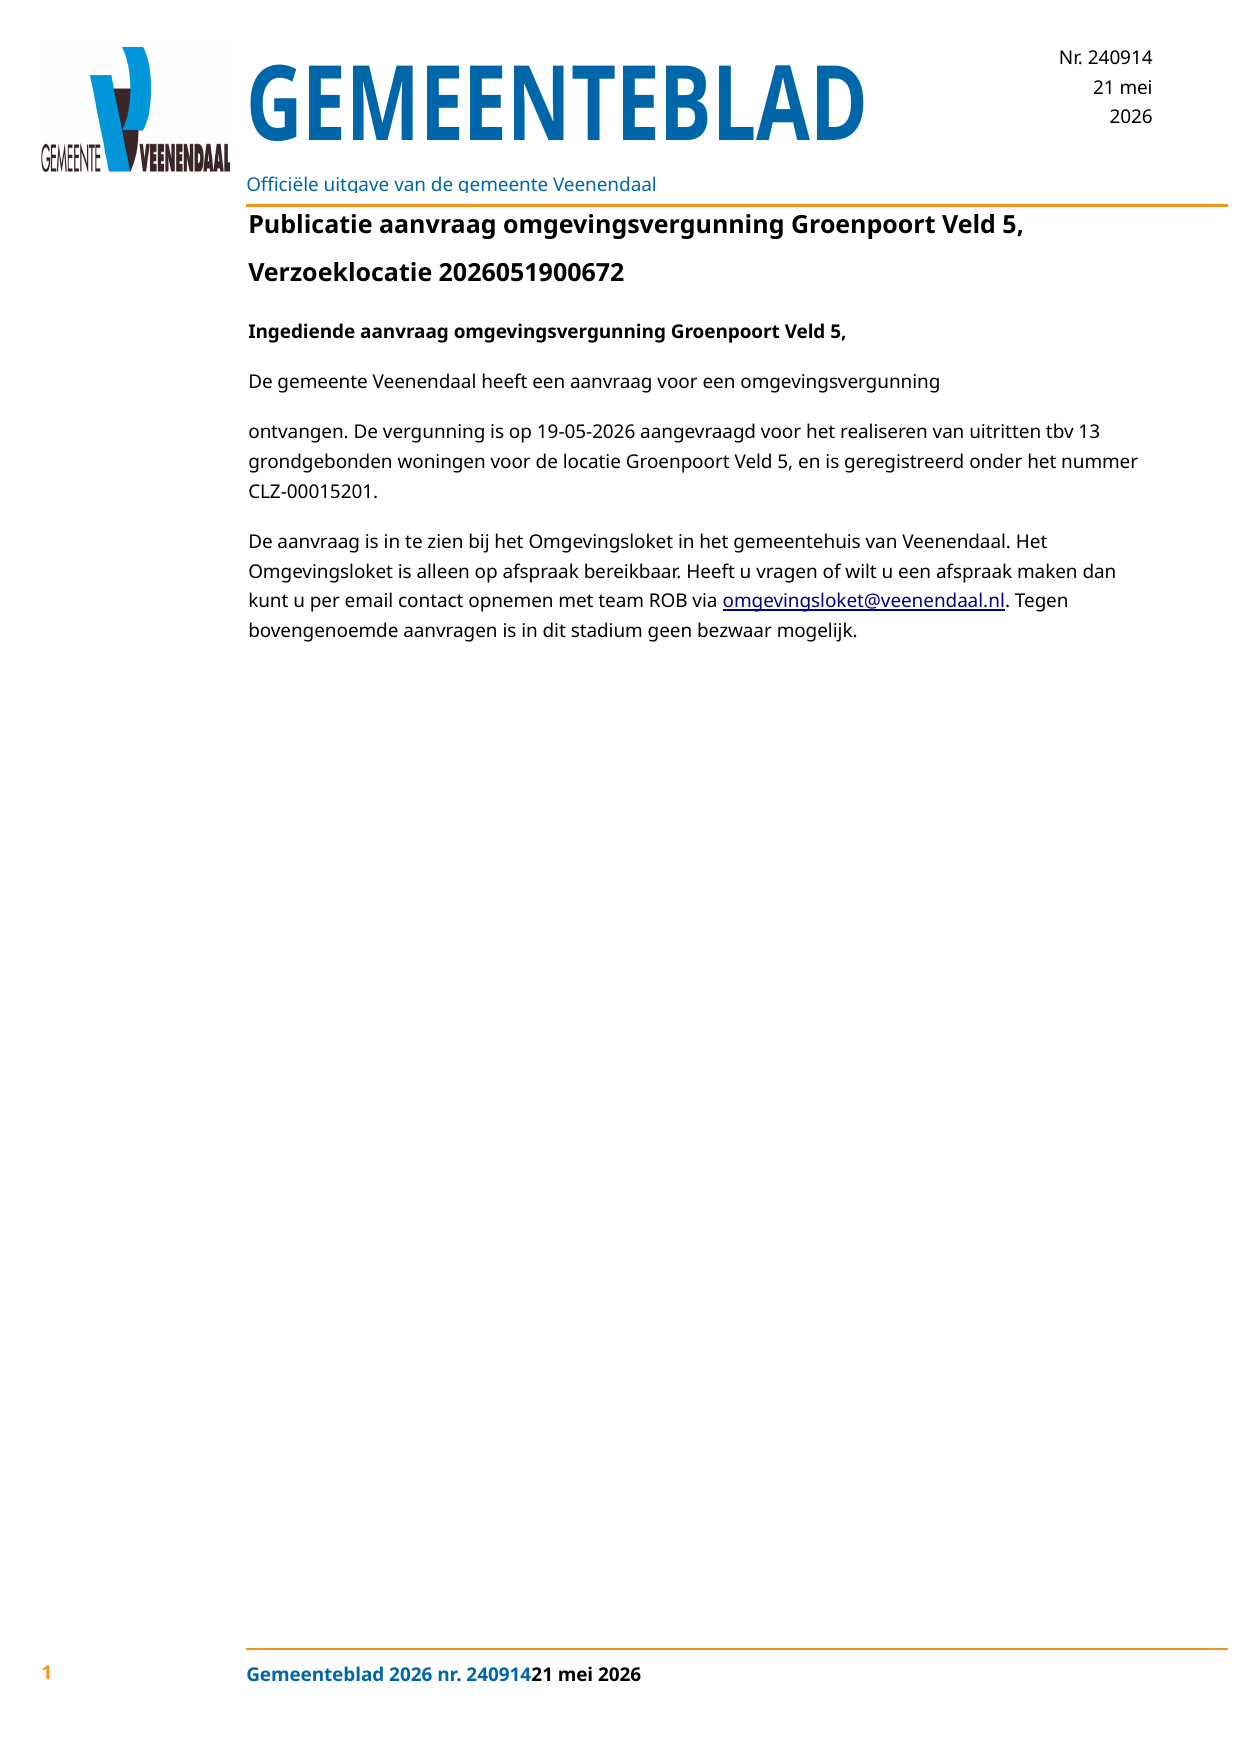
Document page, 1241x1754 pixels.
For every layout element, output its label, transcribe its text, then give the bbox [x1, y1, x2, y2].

text Publicatie aanvraag omgevingsvergunning Groenpoort Veld 5, Verzoeklocatie 2026051900672 [248, 207, 1152, 288]
text De gemeente Veenendaal heeft een aanvraag voor een omgevingsvergunning [248, 368, 1152, 394]
text Ingediende aanvraag omgevingsvergunning Groenpoort Veld 5, [248, 318, 1152, 344]
text ontvangen. De vergunning is op 19-05-2026 aangevraagd voor het realiseren van uitritten tbv 13 grondgebonden woningen voor de locatie Groenpoort Veld 5, en is geregistreerd onder het nummer CLZ-00015201. [248, 419, 1152, 504]
picture [41, 47, 130, 172]
text De aanvraag is in te zien bij het Omgevingsloket in het gemeentehuis van Veenendaal. Het Omgevingsloket is alleen op afspraak bereikbaar. Heeft u vragen of wilt u een afspraak maken dan kunt u per email contact opnemen met team ROB via omgevingsloket@veenendaal.nl. Tegen bovengenoemde aanvragen is in dit stadium geen bezwaar mogelijk. [248, 528, 1152, 643]
picture [123, 47, 231, 172]
